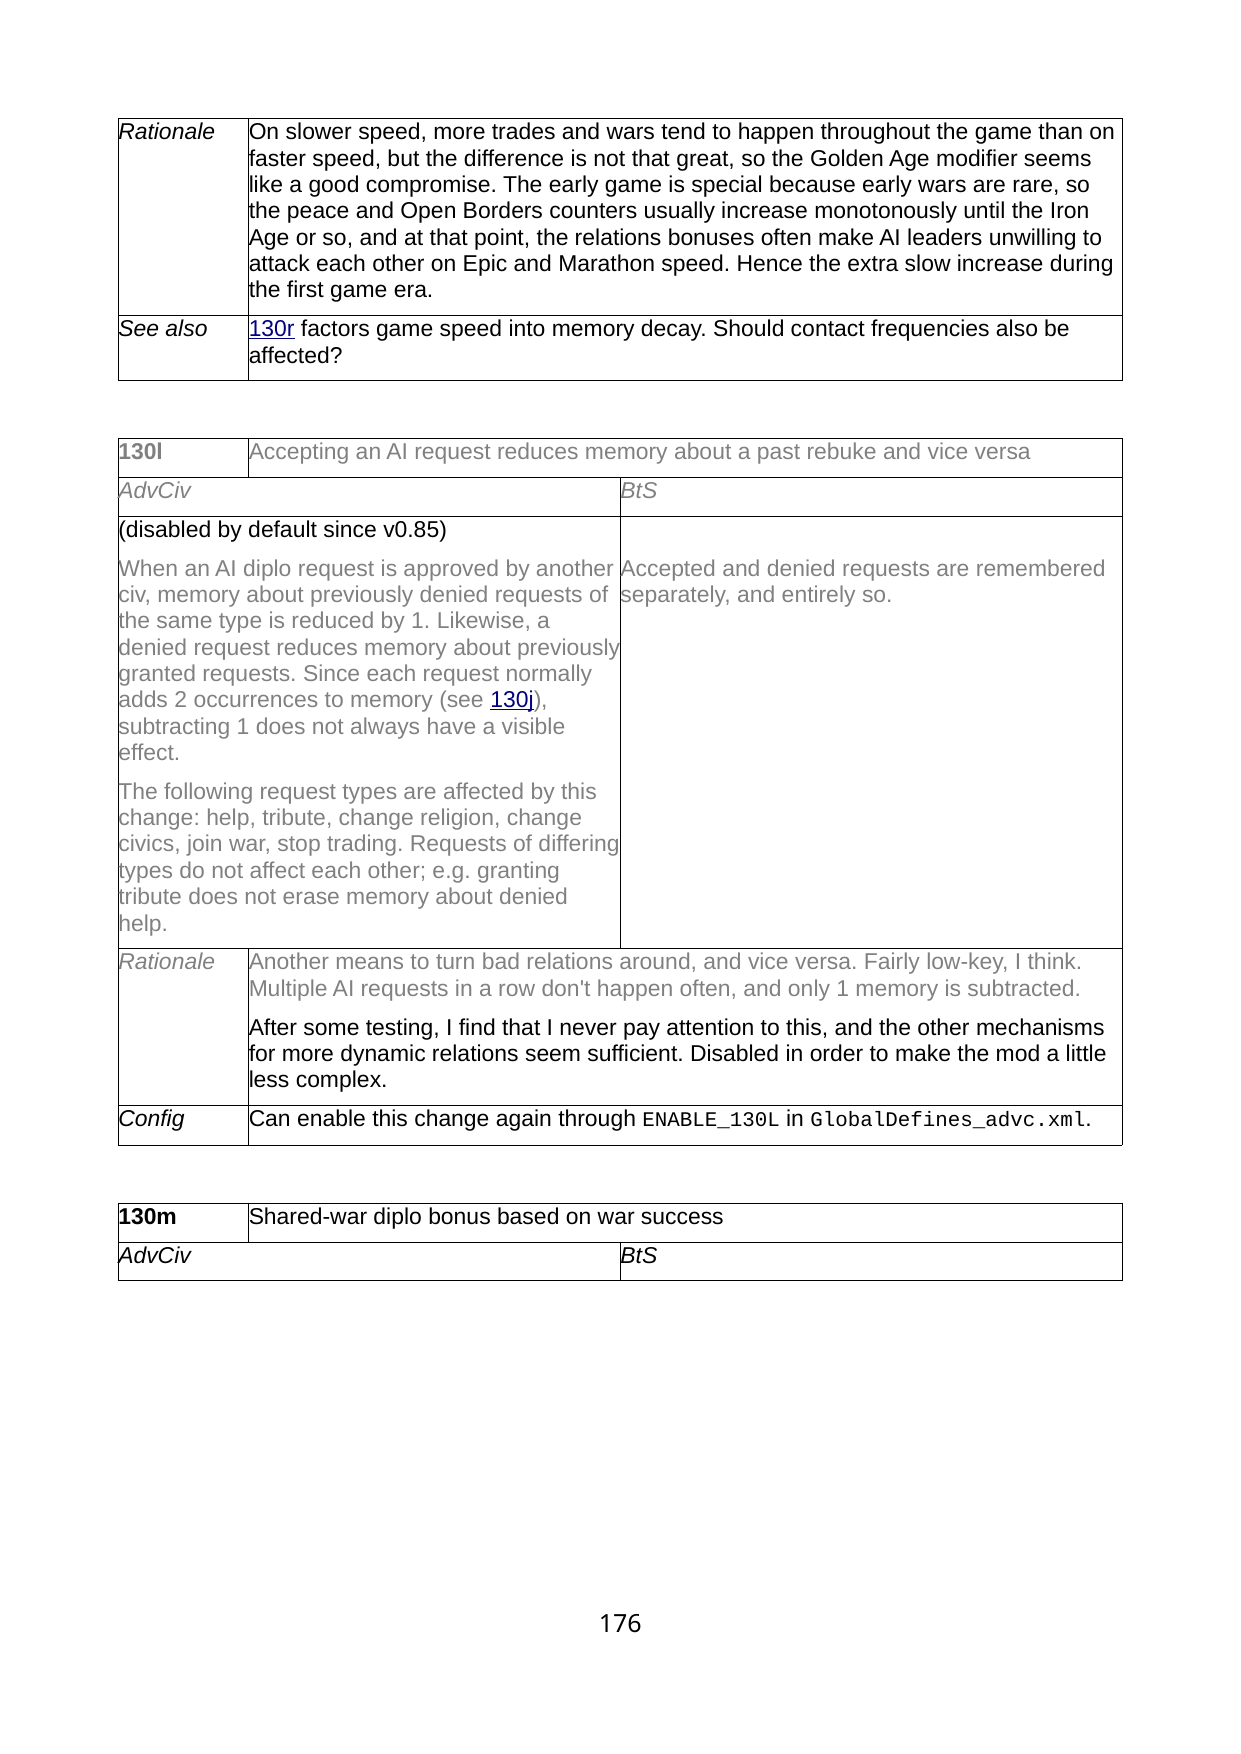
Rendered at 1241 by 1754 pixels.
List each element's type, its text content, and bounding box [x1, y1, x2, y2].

table_header Accepting an AI request reduces memory about a past rebuke and vice versa [249, 439, 1122, 477]
table_cell Rationale [119, 949, 248, 1105]
table_cell Config [119, 1106, 248, 1145]
table_cell BtS [621, 1243, 1122, 1280]
table_cell Rationale [119, 119, 248, 315]
table_cell Can enable this change again through ENABLE_130L in GlobalDefines_advc.xml. [249, 1106, 1122, 1145]
table_cell Accepted and denied requests are remembered separately, and entirely so. [621, 517, 1122, 948]
table_cell 130r factors game speed into memory decay. Should contact frequencies also be affected? [249, 316, 1122, 380]
table_header 130m [119, 1204, 248, 1242]
table_cell See also [119, 316, 248, 380]
table_cell On slower speed, more trades and wars tend to happen throughout the game than on faster speed, but the difference is not that great, so the Golden Age modifier seems like a good compromise. The early game is special because early wars are rare, so the peace and Open Borders counters usually increase monotonously until the Iron Age or so, and at that point, the relations bonuses often make AI leaders unwilling to attack each other on Epic and Marathon speed. Hence the extra slow increase during the first game era. [249, 119, 1122, 315]
table_cell (disabled by default since v0.85) When an AI diplo request is approved by another civ, memory about previously denied requests of the same type is reduced by 1. Likewise, a denied request reduces memory about previously granted requests. Since each request normally adds 2 occurrences to memory (see 130j), subtracting 1 does not always have a visible effect. The following request types are affected by this change: help, tribute, change religion, change civics, join war, stop trading. Requests of differing types do not affect each other; e.g. granting tribute does not erase memory about denied help. [119, 517, 620, 948]
table_cell Another means to turn bad relations around, and vice versa. Fairly low-key, I think. Multiple AI requests in a row don't happen often, and only 1 memory is subtracted. After some testing, I find that I never pay attention to this, and the other mechanisms for more dynamic relations seem sufficient. Disabled in order to make the mod a little less complex. [249, 949, 1122, 1105]
table_cell AdvCiv [119, 1243, 620, 1280]
table_cell AdvCiv [119, 478, 620, 516]
table_header 130l [119, 439, 248, 477]
table_cell BtS [621, 478, 1122, 516]
table_header Shared-war diplo bonus based on war success [249, 1204, 1122, 1242]
